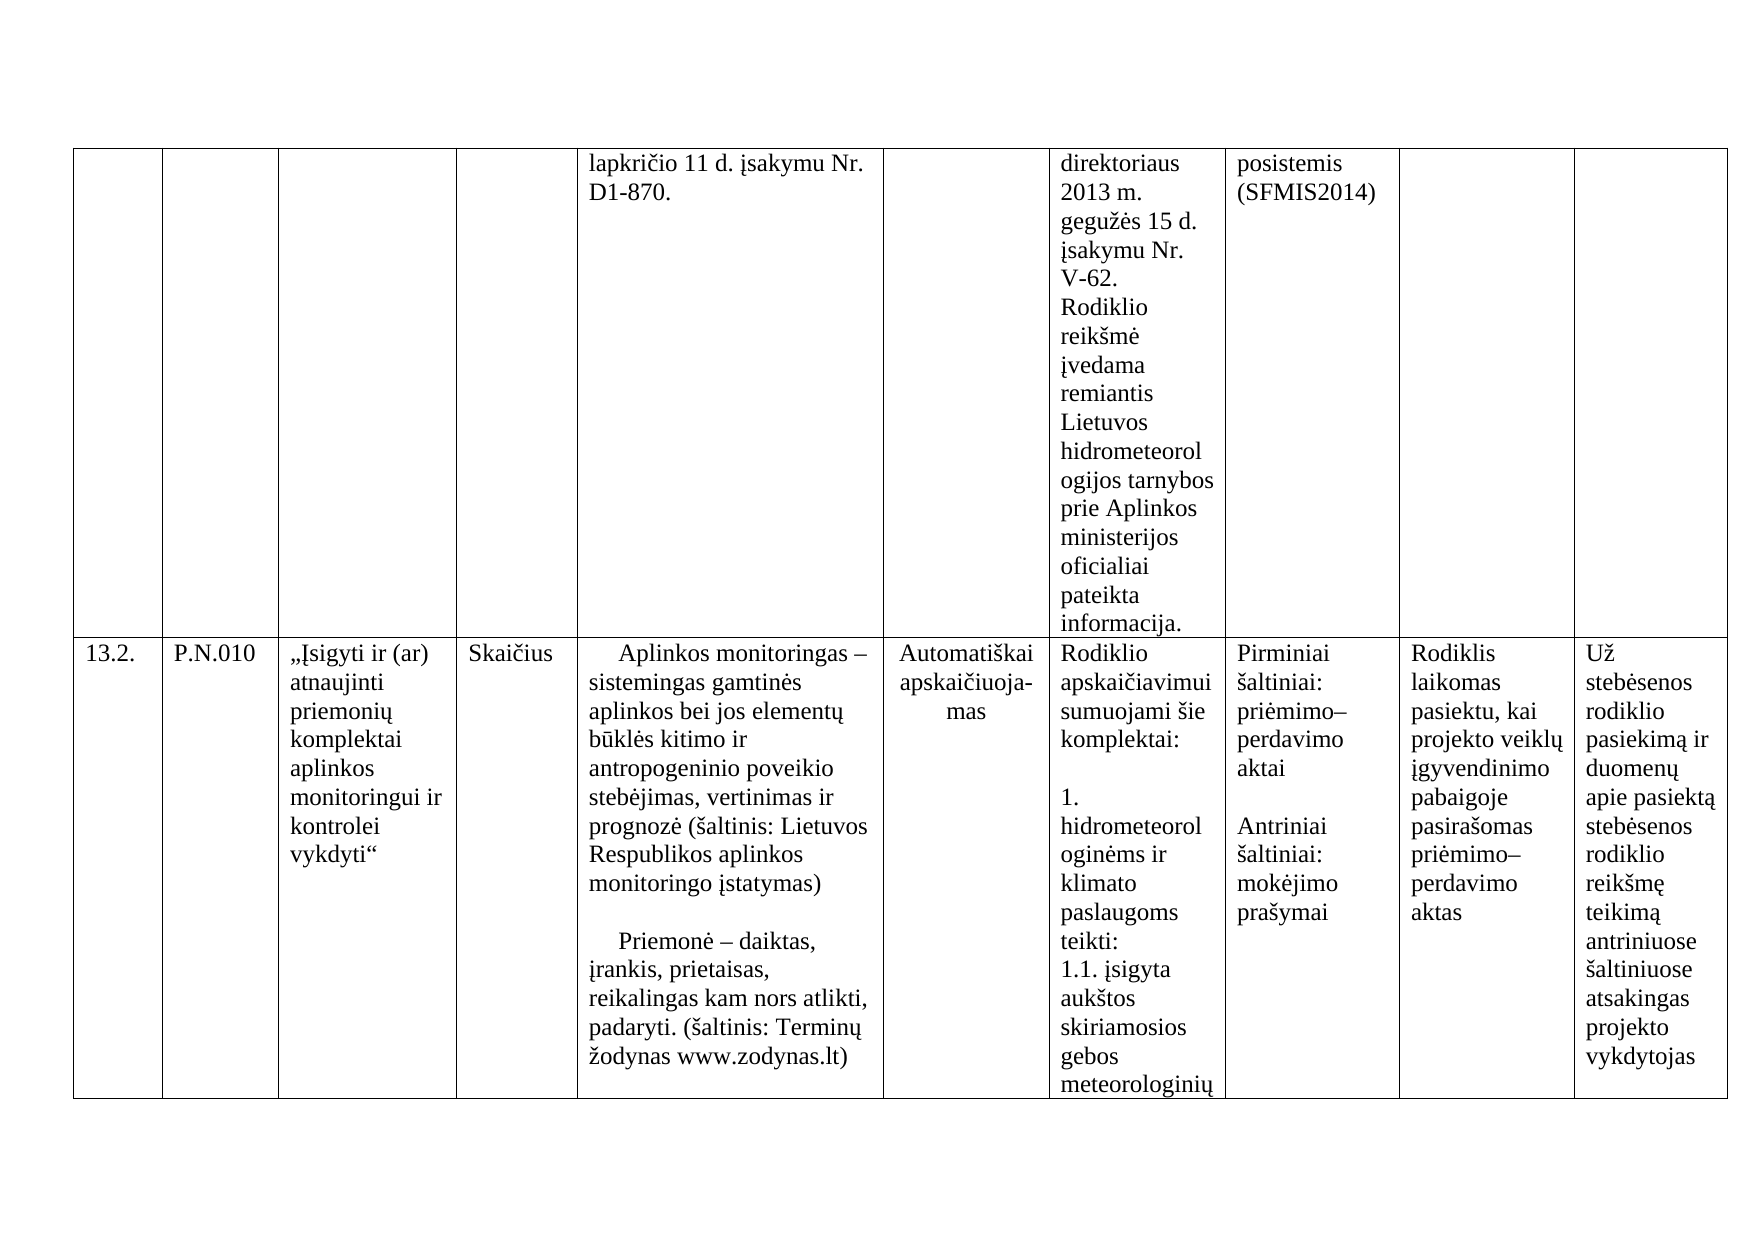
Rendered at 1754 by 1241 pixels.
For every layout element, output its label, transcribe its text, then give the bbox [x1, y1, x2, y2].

table_cell „Įsigyti ir (ar) atnaujinti priemonių komplektai aplinkos monitoringui ir kontrolei vykdyti“ [279, 638, 456, 1098]
table_cell Už stebėsenos rodiklio pasiekimą ir duomenų apie pasiektą stebėsenos rodiklio reikšmę teikimą antriniuose šaltiniuose atsakingas projekto vykdytojas [1575, 638, 1727, 1098]
table_cell lapkričio 11 d. įsakymu Nr. D1-870. [578, 149, 883, 637]
table_cell Aplinkos monitoringas – sistemingas gamtinės aplinkos bei jos elementų būklės kitimo ir antropogeninio poveikio stebėjimas, vertinimas ir prognozė (šaltinis: Lietuvos Respublikos aplinkos monitoringo įstatymas) Priemonė – daiktas, įrankis, prietaisas, reikalingas kam nors atlikti, padaryti. (šaltinis: Terminų žodynas www.zodynas.lt) [578, 638, 883, 1098]
table_cell [163, 149, 278, 637]
table_cell Pirminiai šaltiniai: priėmimo–perdavimo aktai Antriniai šaltiniai: mokėjimo prašymai [1226, 638, 1399, 1098]
table_cell Rodiklis laikomas pasiektu, kai projekto veiklų įgyvendinimo pabaigoje pasirašomas priėmimo– perdavimo aktas [1400, 638, 1574, 1098]
table_cell direktoriaus 2013 m. gegužės 15 d. įsakymu Nr. V-62. Rodiklio reikšmė įvedama remiantis Lietuvos hidrometeorologijos tarnybos prie Aplinkos ministerijos oficialiai pateikta informacija. [1050, 149, 1225, 637]
table_cell [457, 149, 577, 637]
table_cell [884, 149, 1049, 637]
table_cell [1575, 149, 1727, 637]
table_cell [1400, 149, 1574, 637]
table_cell Rodiklio apskaičiavimui sumuojami šie komplektai: 1. hidrometeorologinėms ir klimato paslaugoms teikti: 1.1. įsigyta aukštos skiriamosios gebos meteorologinių [1050, 638, 1225, 1098]
table_cell Automatiškai apskaičiuoja-mas [884, 638, 1049, 1098]
table_cell Skaičius [457, 638, 577, 1098]
table_cell [279, 149, 456, 637]
table_cell 13.2. [74, 638, 162, 1098]
table_cell P.N.010 [163, 638, 278, 1098]
table_cell [74, 149, 162, 637]
table_cell posistemis (SFMIS2014) [1226, 149, 1399, 637]
